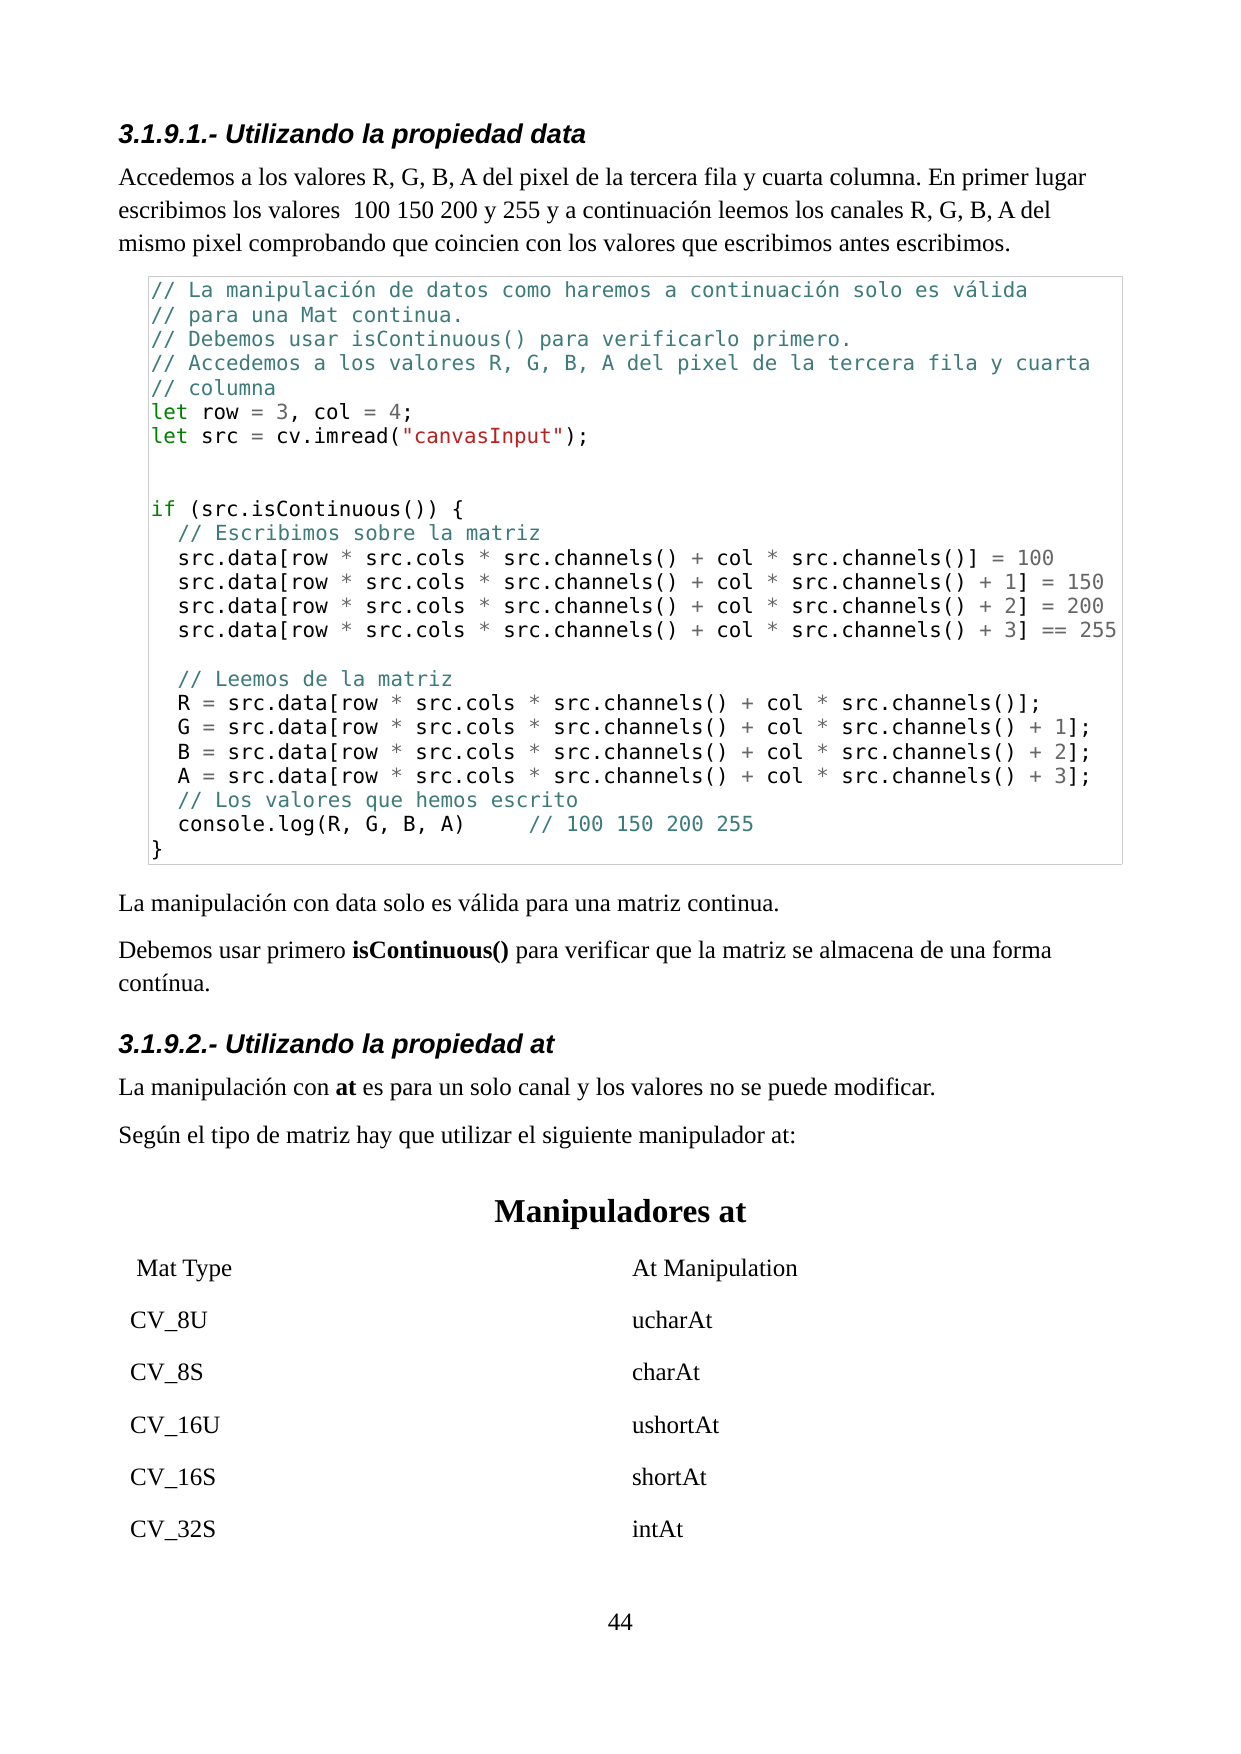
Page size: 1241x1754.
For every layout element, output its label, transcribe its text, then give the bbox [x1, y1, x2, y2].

table_cell shortAt [620, 1450, 1122, 1502]
table_cell At Manipulation [620, 1241, 1122, 1293]
text src.data[row * src.cols * src.channels() + col * src.channels() + 3] == 255 [149, 615, 1122, 643]
text src.data[row * src.cols * src.channels() + col * src.channels() + 1] = 150 [149, 567, 1122, 591]
text console.log(R, G, B, A) // 100 150 200 255 [149, 809, 1122, 834]
text src.data[row * src.cols * src.channels() + col * src.channels()] = 100 [149, 542, 1122, 567]
table_cell CV_16S [118, 1450, 620, 1502]
text A = src.data[row * src.cols * src.channels() + col * src.channels() + 3]; [149, 761, 1122, 785]
text // Los valores que hemos escrito [149, 785, 1122, 809]
subtitle Utilizando la propiedad data [118, 118, 1122, 149]
text G = src.data[row * src.cols * src.channels() + col * src.channels() + 1]; [149, 712, 1122, 737]
text } [149, 834, 1122, 864]
text R = src.data[row * src.cols * src.channels() + col * src.channels()]; [149, 688, 1122, 712]
text let src = cv.imread("canvasInput"); [149, 421, 1122, 448]
table_cell CV_16U [118, 1398, 620, 1450]
text // Debemos usar isContinuous() para verificarlo primero. [149, 324, 1122, 348]
table_cell CV_32S [118, 1503, 620, 1555]
table_cell intAt [620, 1503, 1122, 1555]
text Según el tipo de matriz hay que utilizar el siguiente manipulador at: [118, 1120, 1122, 1148]
table_cell ucharAt [620, 1293, 1122, 1346]
text // Escribimos sobre la matriz [149, 518, 1122, 542]
table_header Manipuladores at [118, 1179, 1122, 1241]
text let row = 3, col = 4; [149, 397, 1122, 421]
table_cell CV_8U [118, 1293, 620, 1346]
text // columna [149, 373, 1122, 397]
text src.data[row * src.cols * src.channels() + col * src.channels() + 2] = 200 [149, 591, 1122, 615]
text // para una Mat continua. [149, 300, 1122, 324]
text // Accedemos a los valores R, G, B, A del pixel de la tercera fila y cuarta [149, 348, 1122, 373]
text La manipulación con data solo es válida para una matriz continua. [118, 888, 1122, 916]
text Debemos usar primero isContinuous() para verificar que la matriz se almacena de una forma contínua. [118, 935, 1122, 997]
table_cell CV_8S [118, 1346, 620, 1398]
text Accedemos a los valores R, G, B, A del pixel de la tercera fila y cuarta columna. En primer lugar escribimos los valores 100 150 200 y 255 y a continuación leemos los canales R, G, B, A del mismo pixel comprobando que coincien con los valores que escribimos antes escribimos. [118, 162, 1122, 257]
text B = src.data[row * src.cols * src.channels() + col * src.channels() + 2]; [149, 737, 1122, 761]
table_cell charAt [620, 1346, 1122, 1398]
text La manipulación con at es para un solo canal y los valores no se puede modificar. [118, 1072, 1122, 1101]
text if (src.isContinuous()) { [149, 494, 1122, 518]
table_cell ushortAt [620, 1398, 1122, 1450]
subtitle Utilizando la propiedad at [118, 1028, 1122, 1060]
text // Leemos de la matriz [149, 664, 1122, 688]
text // La manipulación de datos como haremos a continuación solo es válida [149, 277, 1122, 300]
table_cell Mat Type [118, 1241, 620, 1293]
